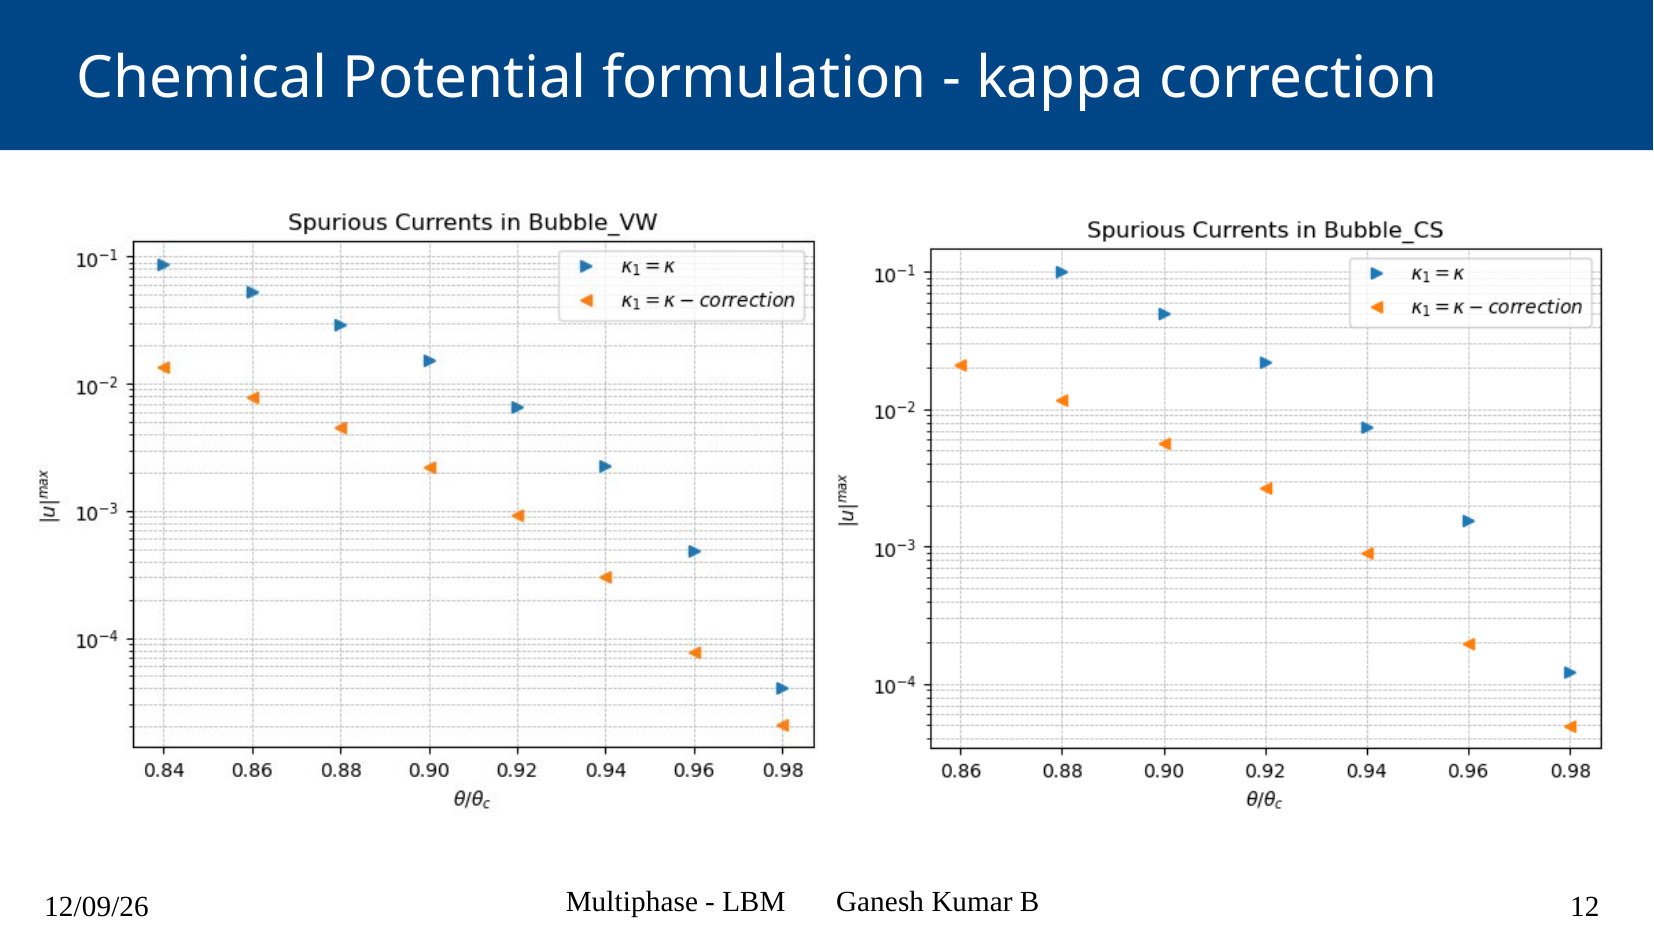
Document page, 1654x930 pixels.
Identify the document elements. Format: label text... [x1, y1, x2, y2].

picture [26, 200, 1613, 826]
title Chemical Potential formulation - kappa correction [0, 0, 1653, 151]
